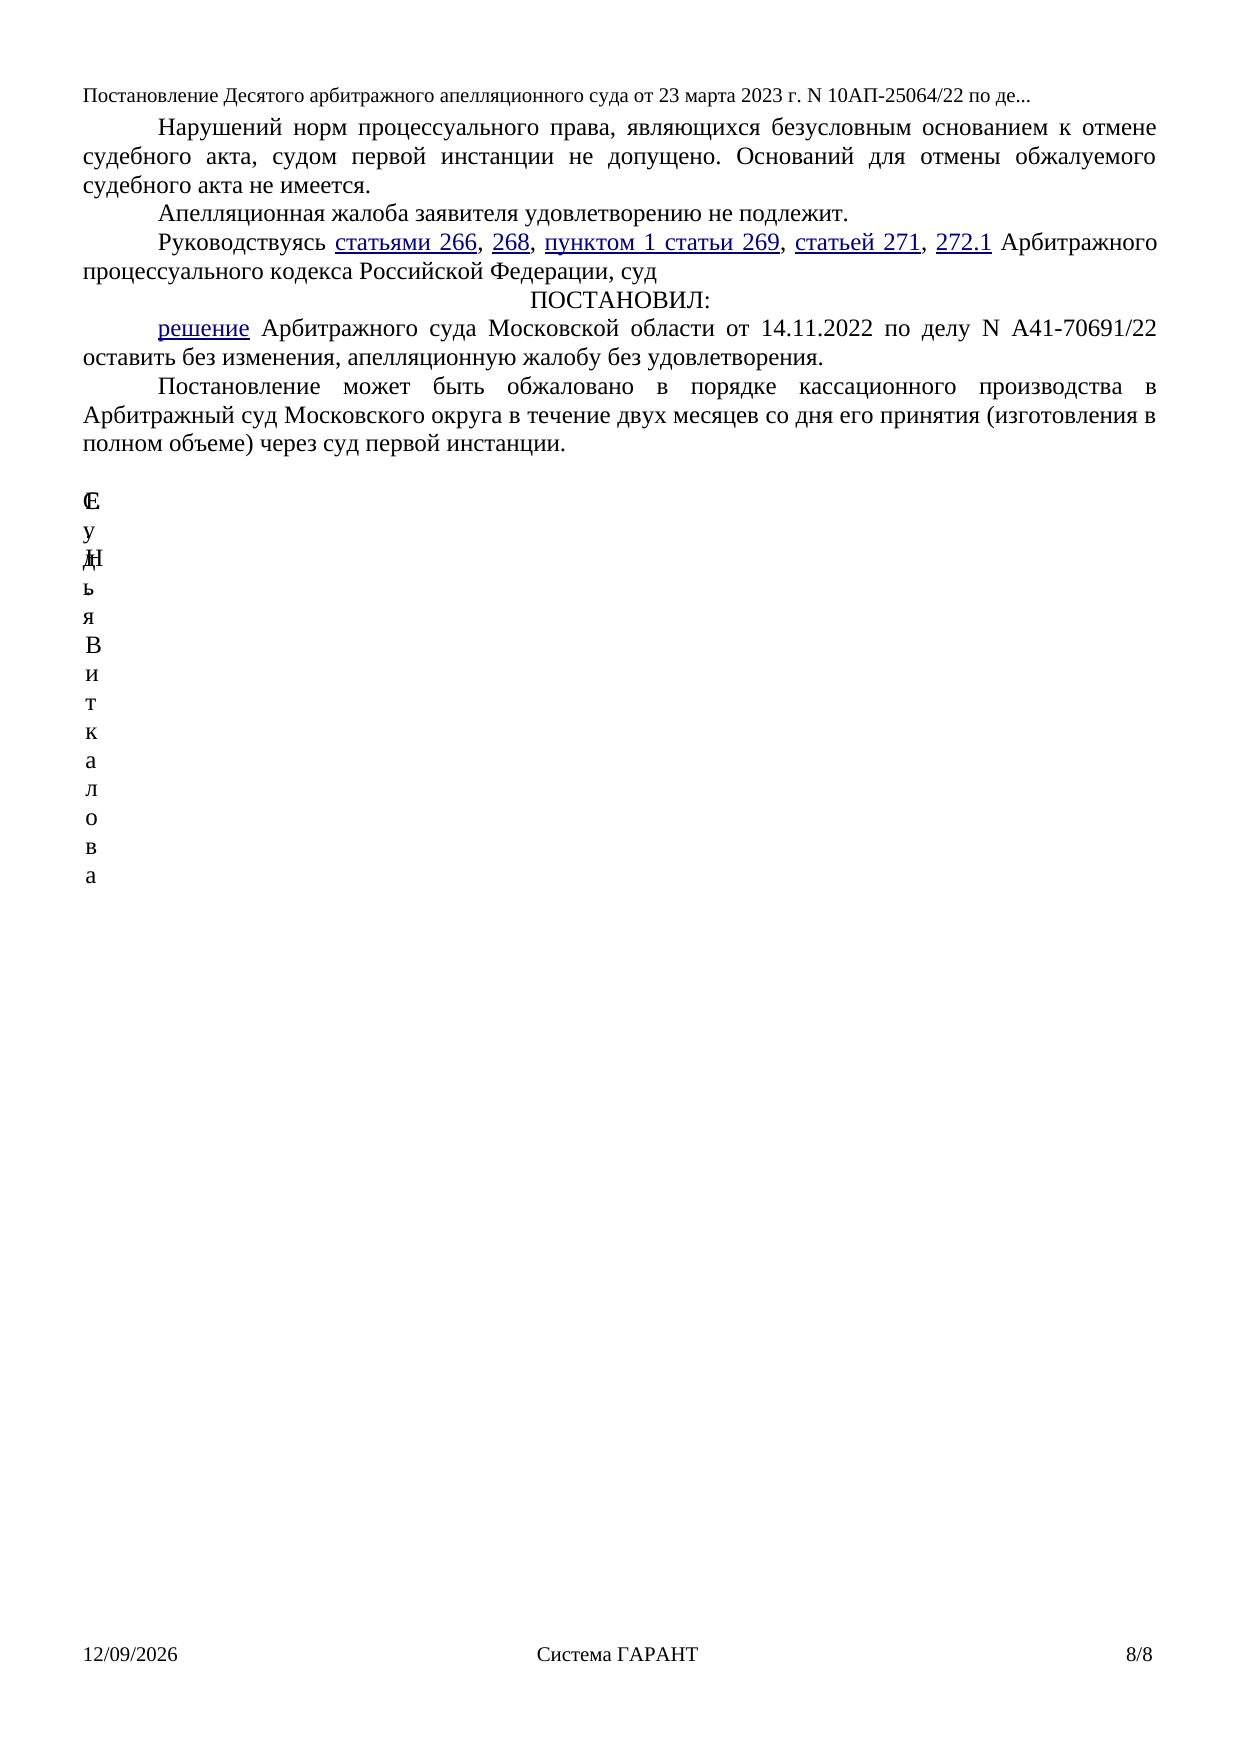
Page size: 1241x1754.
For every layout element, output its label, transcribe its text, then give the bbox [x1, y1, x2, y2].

text Постановление может быть обжаловано в порядке кассационного производства в Арбитражный суд Московского округа в течение двух месяцев со дня его принятия (изготовления в полном объеме) через суд первой инстанции. [83, 371, 1157, 457]
text Нарушений норм процессуального права, являющихся безусловным основанием к отмене судебного акта, судом первой инстанции не допущено. Оснований для отмены обжалуемого судебного акта не имеется. [83, 112, 1157, 198]
text Руководствуясь статьями 266, 268, пунктом 1 статьи 269, статьей 271, 272.1 Арбитражного процессуального кодекса Российской Федерации, суд [83, 227, 1157, 285]
text Апелляционная жалоба заявителя удовлетворению не подлежит. [83, 198, 1157, 227]
text решение Арбитражного суда Московской области от 14.11.2022 по делу N А41-70691/22 оставить без изменения, апелляционную жалобу без удовлетворения. [83, 313, 1157, 371]
text ПОСТАНОВИЛ: [83, 285, 1157, 313]
